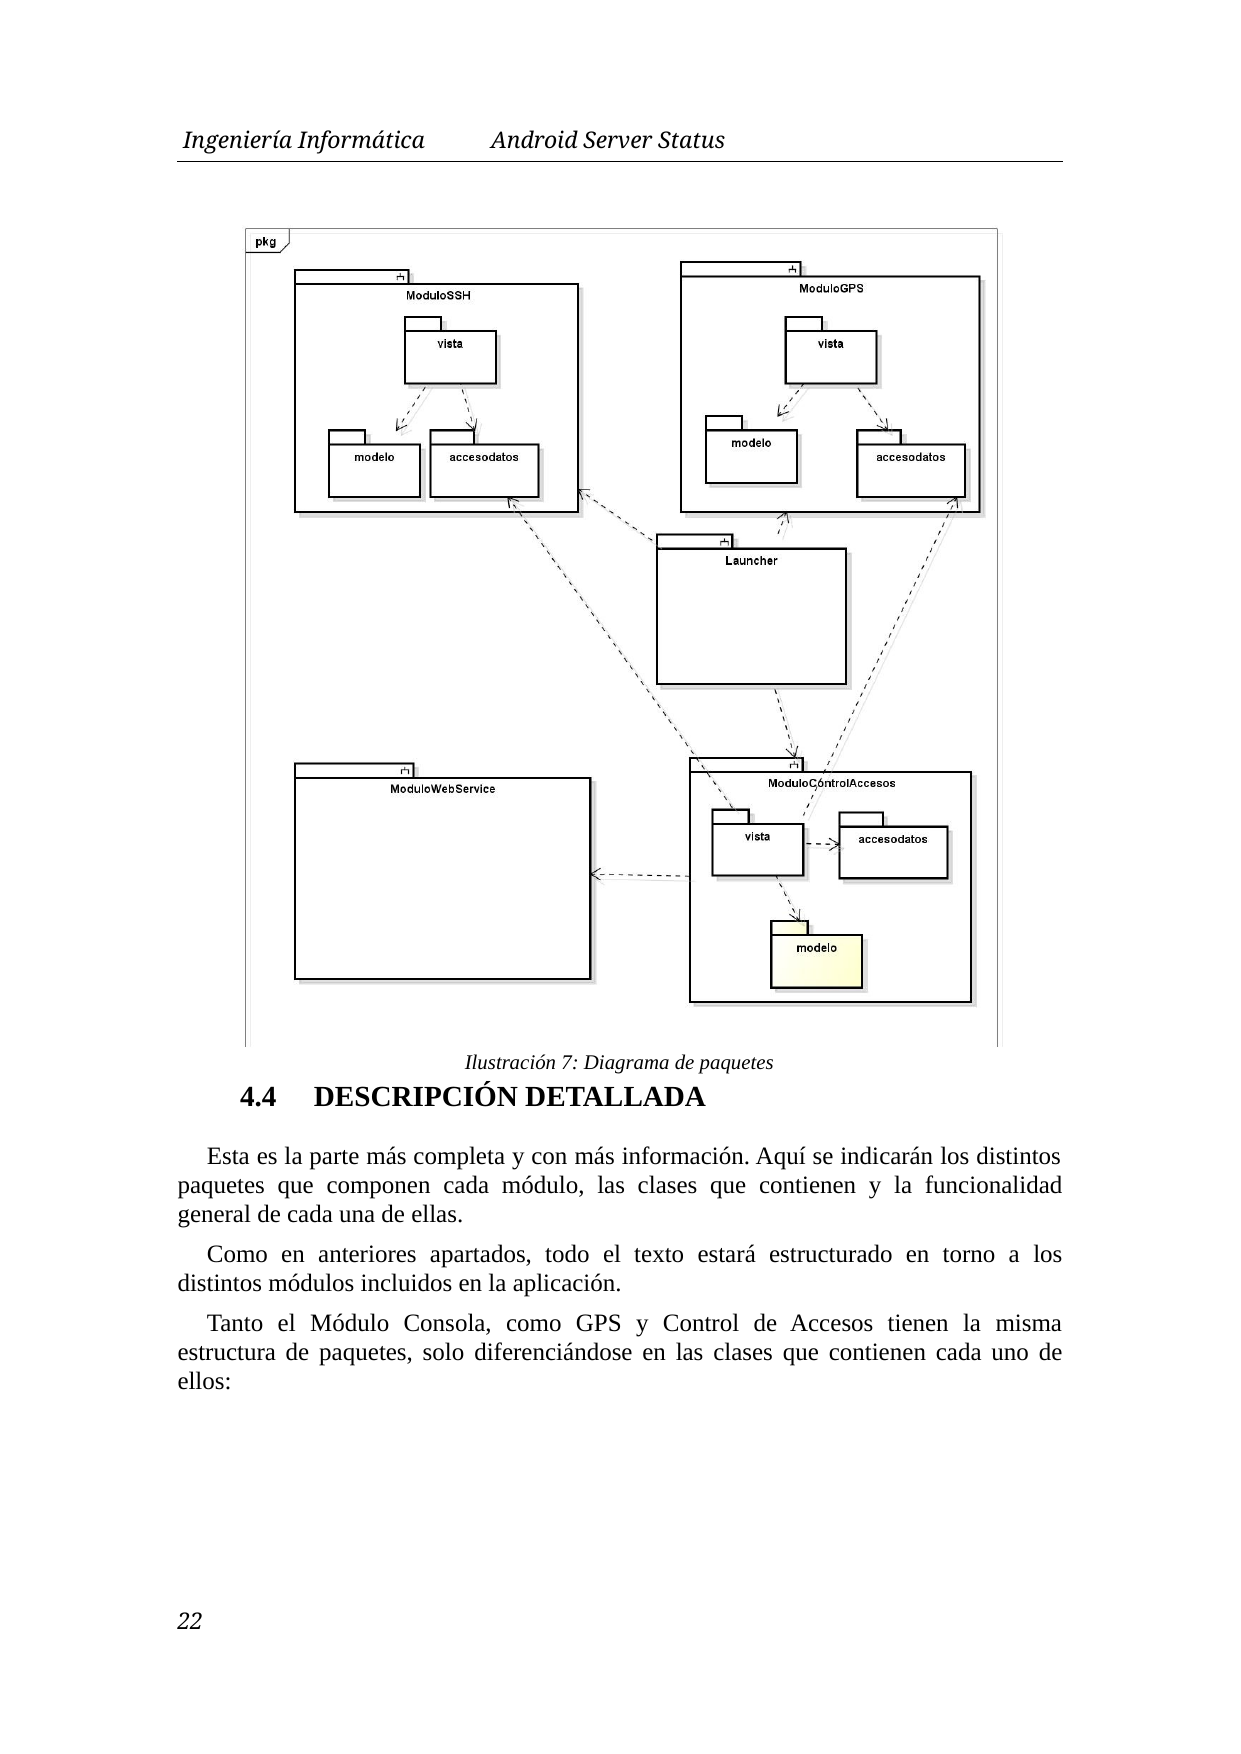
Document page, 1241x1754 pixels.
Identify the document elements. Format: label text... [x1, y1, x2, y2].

subtitle Descripción detallada [240, 1060, 1063, 1113]
text Tanto el Módulo Consola, como GPS y Control de Accesos tienen la misma estructura de paquetes, solo diferenciándose en las clases que contienen cada uno de ellos: [177, 1308, 1063, 1395]
text Como en anteriores apartados, todo el texto estará estructurado en torno a los distintos módulos incluidos en la aplicación. [177, 1239, 1063, 1297]
text Esta es la parte más completa y con más información. Aquí se indicarán los distintos paquetes que componen cada módulo, las clases que contienen y la funcionalidad general de cada una de ellas. [177, 1141, 1063, 1227]
text Ilustración 7: Diagrama de paquetes [236, 1050, 1004, 1074]
picture [236, 219, 1005, 1050]
